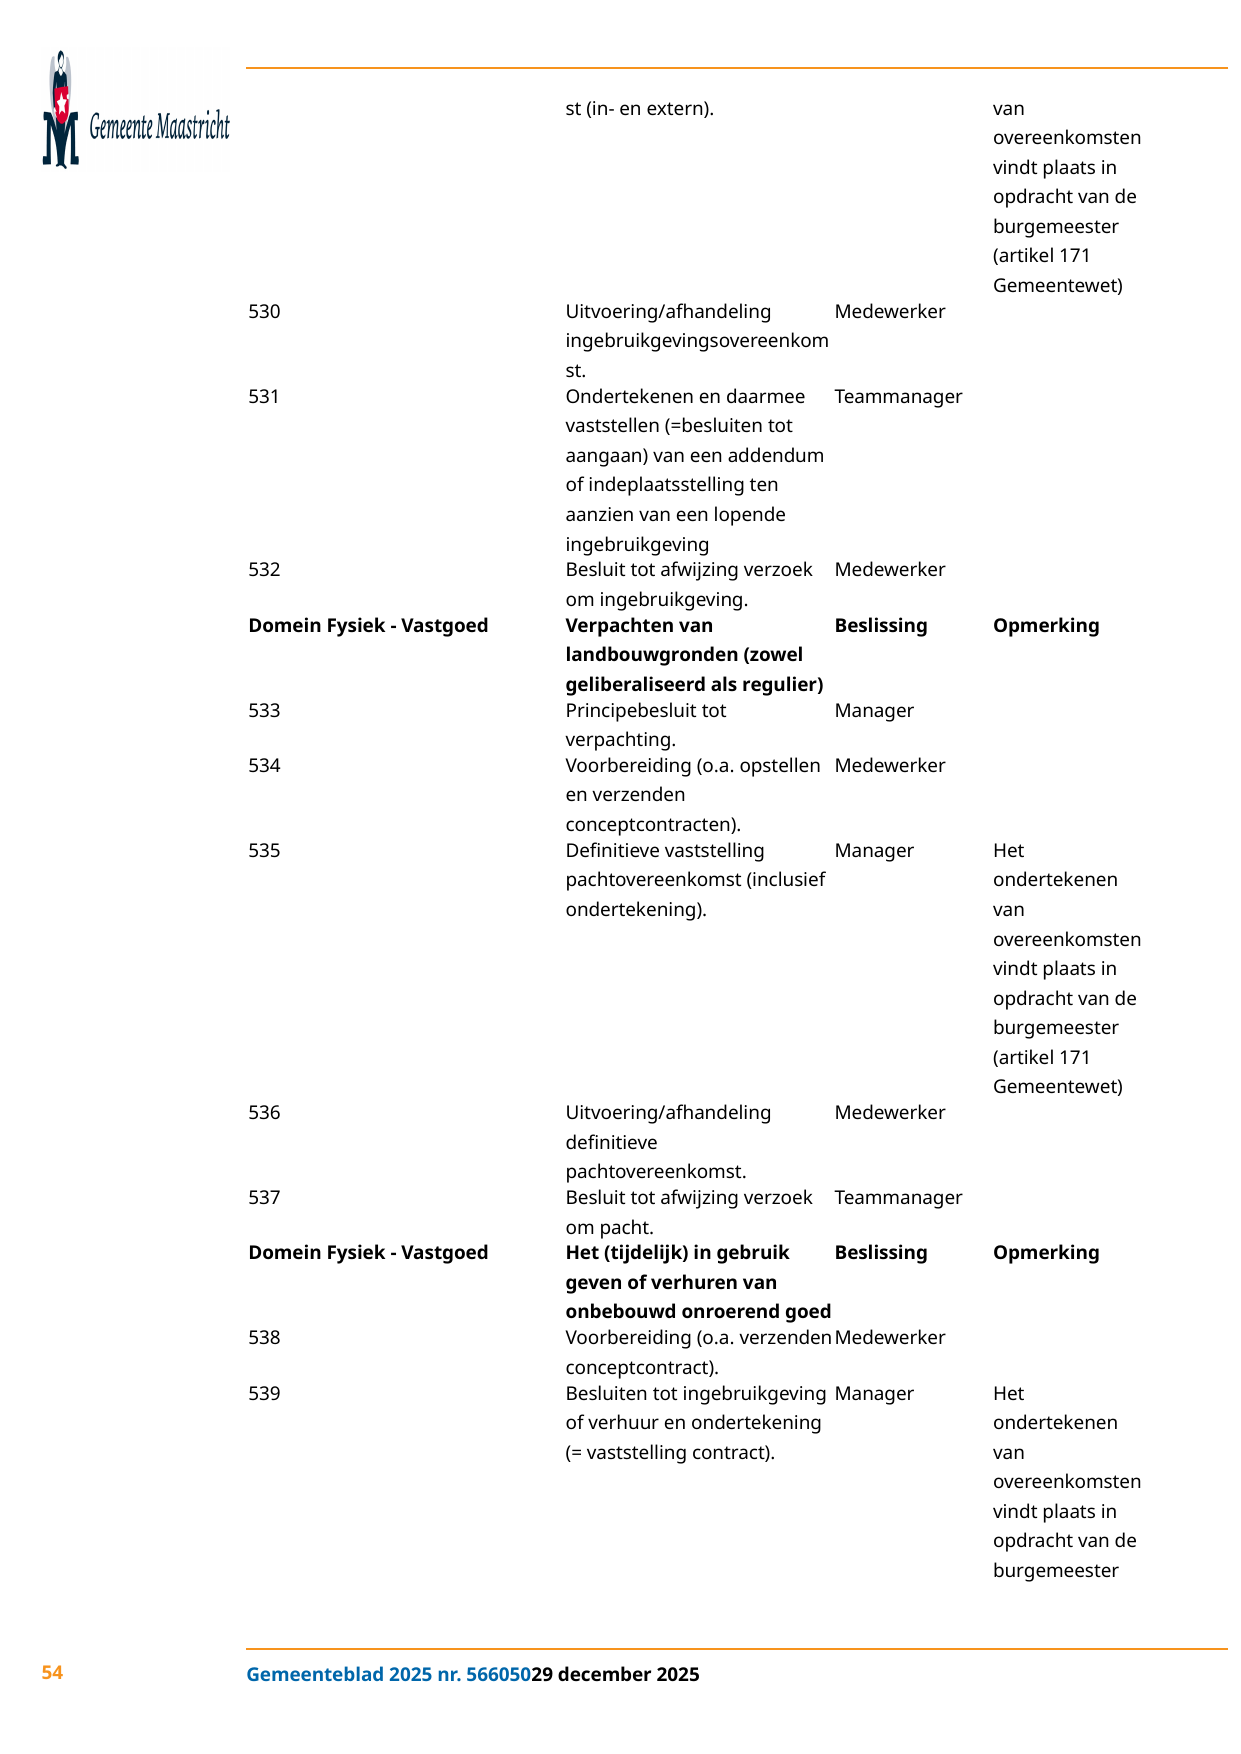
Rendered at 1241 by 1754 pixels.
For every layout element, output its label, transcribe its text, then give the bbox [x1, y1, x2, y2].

table_cell Definitieve vaststelling pachtovereenkomst (inclusief ondertekening). [565, 837, 834, 1099]
table_cell Medewerker [834, 298, 993, 383]
table_cell [993, 697, 1152, 752]
table_cell Principebesluit tot verpachting. [565, 697, 834, 752]
table_cell [407, 1380, 565, 1583]
table_cell Manager [834, 1380, 993, 1583]
table_cell 539 [248, 1380, 407, 1583]
table_cell 537 [248, 1184, 407, 1239]
table_cell 538 [248, 1325, 407, 1380]
table_cell Opmerking [993, 1240, 1152, 1324]
table_cell Beslissing [834, 1240, 993, 1324]
table_cell [993, 383, 1152, 557]
table_cell [407, 752, 565, 837]
table_cell [407, 1325, 565, 1380]
table_cell Voorbereiding (o.a. verzenden conceptcontract). [565, 1325, 834, 1380]
table_cell Het (tijdelijk) in gebruik geven of verhuren van onbebouwd onroerend goed [565, 1240, 834, 1324]
table_cell Domein Fysiek - Vastgoed [248, 1240, 565, 1324]
table_cell Beslissing [834, 612, 993, 697]
table_cell Manager [834, 697, 993, 752]
table_cell [407, 557, 565, 612]
table_cell [993, 298, 1152, 383]
table_cell Het ondertekenen van overeenkomsten vindt plaats in opdracht van de burgemeester [993, 1380, 1152, 1583]
table_cell Uitvoering/afhandeling ingebruikgevingsovereenkomst. [565, 298, 834, 383]
table_cell van overeenkomsten vindt plaats in opdracht van de burgemeester (artikel 171 Gemeentewet) [993, 95, 1152, 298]
table_cell [993, 752, 1152, 837]
table_cell Medewerker [834, 752, 993, 837]
table_cell [834, 95, 993, 298]
table_cell Besluit tot afwijzing verzoek om pacht. [565, 1184, 834, 1239]
table_cell [993, 1184, 1152, 1239]
table_cell 536 [248, 1099, 407, 1184]
table_cell [993, 1099, 1152, 1184]
table_cell [407, 298, 565, 383]
table_cell 530 [248, 298, 407, 383]
table_cell [407, 383, 565, 557]
table_cell Medewerker [834, 557, 993, 612]
table_cell Uitvoering/afhandeling definitieve pachtovereenkomst. [565, 1099, 834, 1184]
table_cell [407, 95, 565, 298]
table_cell [993, 1325, 1152, 1380]
table_cell Teammanager [834, 1184, 993, 1239]
table_cell [407, 1099, 565, 1184]
table_cell Besluiten tot ingebruikgeving of verhuur en ondertekening (= vaststelling contract). [565, 1380, 834, 1583]
table_cell st (in- en extern). [565, 95, 834, 298]
table_cell Verpachten van landbouwgronden (zowel geliberaliseerd als regulier) [565, 612, 834, 697]
table_cell 535 [248, 837, 407, 1099]
table_cell [248, 95, 407, 298]
table_cell 534 [248, 752, 407, 837]
table_cell 531 [248, 383, 407, 557]
table_cell [407, 697, 565, 752]
table_cell Domein Fysiek - Vastgoed [248, 612, 565, 697]
table_cell Voorbereiding (o.a. opstellen en verzenden conceptcontracten). [565, 752, 834, 837]
table_cell [407, 1184, 565, 1239]
table_cell Medewerker [834, 1099, 993, 1184]
table_cell Opmerking [993, 612, 1152, 697]
table_cell 532 [248, 557, 407, 612]
table_cell [407, 837, 565, 1099]
table_cell Medewerker [834, 1325, 993, 1380]
table_cell 533 [248, 697, 407, 752]
table_cell Ondertekenen en daarmee vaststellen (=besluiten tot aangaan) van een addendum of indeplaatsstelling ten aanzien van een lopende ingebruikgeving [565, 383, 834, 557]
table_cell Besluit tot afwijzing verzoek om ingebruikgeving. [565, 557, 834, 612]
table_cell Teammanager [834, 383, 993, 557]
table_cell Het ondertekenen van overeenkomsten vindt plaats in opdracht van de burgemeester (artikel 171 Gemeentewet) [993, 837, 1152, 1099]
picture [41, 47, 231, 172]
table_cell Manager [834, 837, 993, 1099]
table_cell [993, 557, 1152, 612]
